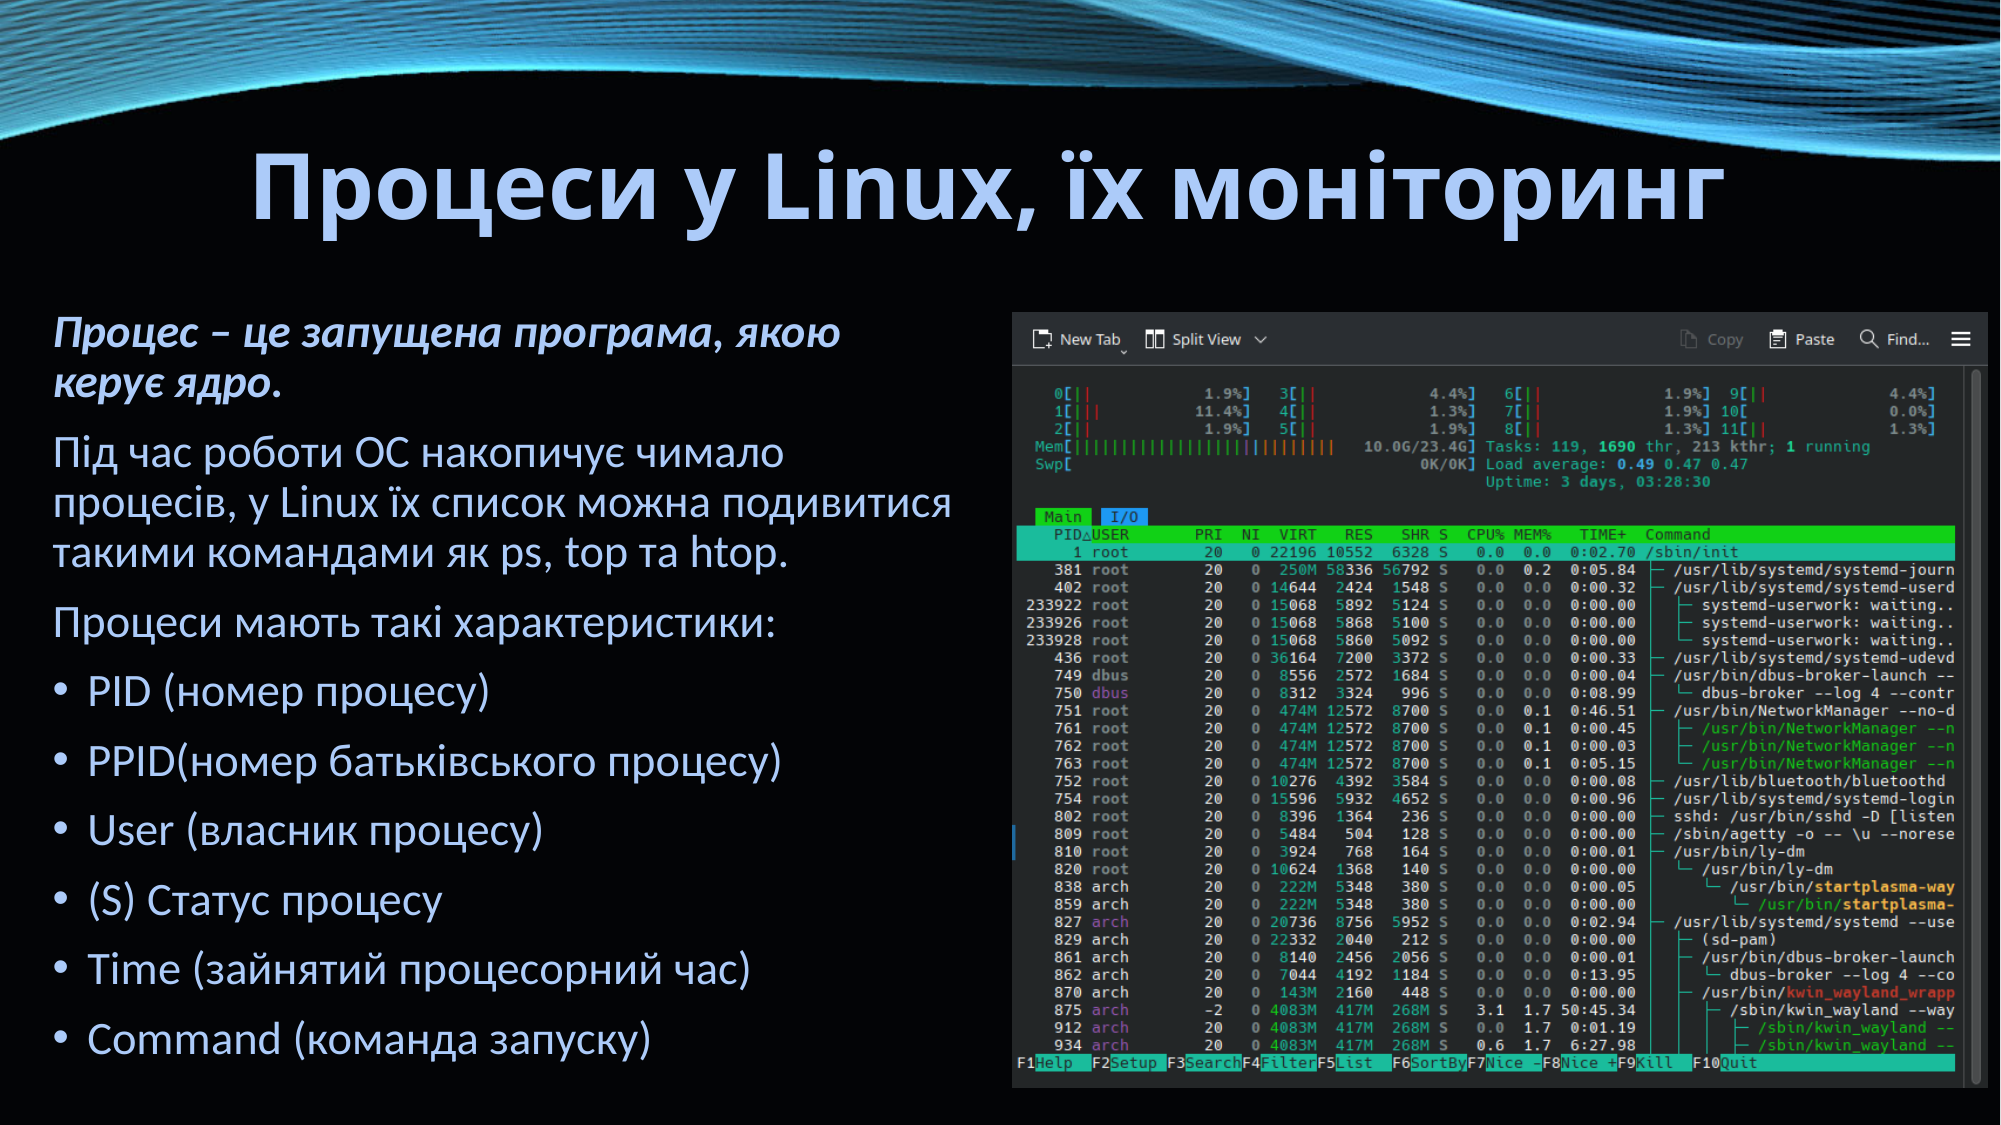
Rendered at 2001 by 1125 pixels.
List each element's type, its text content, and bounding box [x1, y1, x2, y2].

title Процеси у Linux, їх моніторинг [59, 81, 1916, 299]
picture [0, 0, 2001, 1125]
list Процес – це запущена програма, якою керує ядро. Під час роботи ОС накопичує чимало процесів, у Linux їх список можна подивитися такими командами як ps, top та htop. Процеси мають такі характеристики: PID (номер процесу) PPID(номер батьківського процесу) User (власник процесу) (S) Статус процесy Time (зайнятий процесорний час) Command (команда запуску) [37, 299, 976, 1125]
